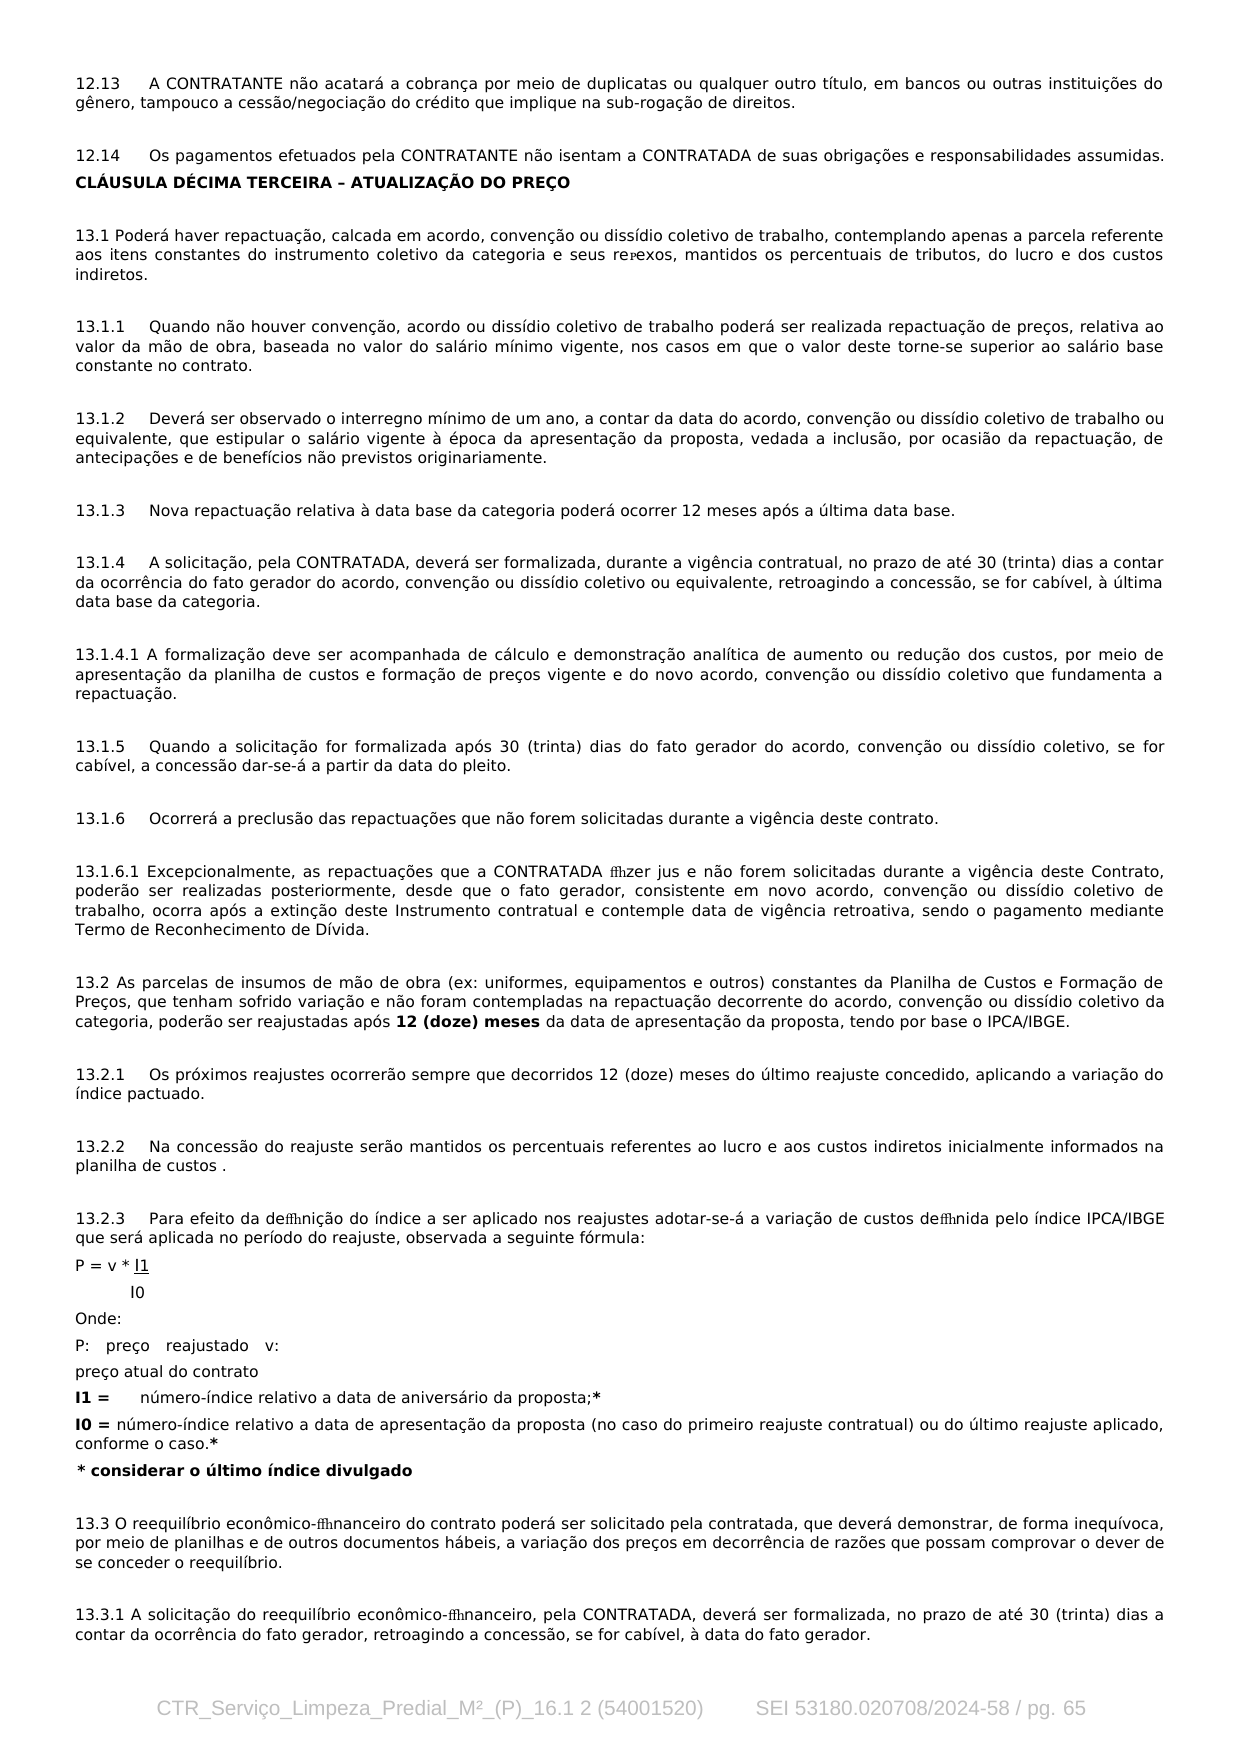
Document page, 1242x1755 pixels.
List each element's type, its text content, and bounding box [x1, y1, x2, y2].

text I0 = número-índice relativo a data de apresentação da proposta (no caso do primeiro reajuste contratual) ou do último reajuste aplicado, conforme o caso.* [75, 1416, 1166, 1453]
text * considerar o último índice divulgado [77, 1462, 1183, 1480]
list Ocorrerá a preclusão das repactuações que não forem solicitadas durante a vigência deste contrato. [75, 810, 1166, 828]
text 13.3.1 A solicitação do reequilíbrio econômico-nanceiro, pela CONTRATADA, deverá ser formalizada, no prazo de até 30 (trinta) dias a contar da ocorrência do fato gerador, retroagindo a concessão, se for cabível, à data do fato gerador. [75, 1606, 1166, 1644]
list Deverá ser observado o interregno mínimo de um ano, a contar da data do acordo, convenção ou dissídio coletivo de trabalho ou equivalente, que estipular o salário vigente à época da apresentação da proposta, vedada a inclusão, por ocasião da repactuação, de antecipações e de benefícios não previstos originariamente. [75, 410, 1166, 467]
text 13.1 Poderá haver repactuação, calcada em acordo, convenção ou dissídio coletivo de trabalho, contemplando apenas a parcela referente aos itens constantes do instrumento coletivo da categoria e seus reexos, mantidos os percentuais de tributos, do lucro e dos custos indiretos. [75, 227, 1166, 284]
list A solicitação, pela CONTRATADA, deverá ser formalizada, durante a vigência contratual, no prazo de até 30 (trinta) dias a contar da ocorrência do fato gerador do acordo, convenção ou dissídio coletivo ou equivalente, retroagindo a concessão, se for cabível, à última data base da categoria. [75, 554, 1166, 612]
text 13.1.4.1 A formalização deve ser acompanhada de cálculo e demonstração analítica de aumento ou redução dos custos, por meio de apresentação da planilha de custos e formação de preços vigente e do novo acordo, convenção ou dissídio coletivo que fundamenta a repactuação. [75, 646, 1166, 703]
text I1 = número-índice relativo a data de aniversário da proposta;* [75, 1389, 1189, 1407]
list Os pagamentos efetuados pela CONTRATANTE não isentam a CONTRATADA de suas obrigações e responsabilidades assumidas. CLÁUSULA DÉCIMA TERCEIRA – ATUALIZAÇÃO DO PREÇO [75, 147, 1166, 192]
text 13.3 O reequilíbrio econômico-nanceiro do contrato poderá ser solicitado pela contratada, que deverá demonstrar, de forma inequívoca, por meio de planilhas e de outros documentos hábeis, a variação dos preços em decorrência de razões que possam comprovar o dever de se conceder o reequilíbrio. [75, 1515, 1166, 1572]
text P = v * I1 [75, 1256, 1166, 1275]
text 13.1.6.1 Excepcionalmente, as repactuações que a CONTRATADA zer jus e não forem solicitadas durante a vigência deste Contrato, poderão ser realizadas posteriormente, desde que o fato gerador, consistente em novo acordo, convenção ou dissídio coletivo de trabalho, ocorra após a extinção deste Instrumento contratual e contemple data de vigência retroativa, sendo o pagamento mediante Termo de Reconhecimento de Dívida. [75, 863, 1166, 939]
list Quando não houver convenção, acordo ou dissídio coletivo de trabalho poderá ser realizada repactuação de preços, relativa ao valor da mão de obra, baseada no valor do salário mínimo vigente, nos casos em que o valor deste torne-se superior ao salário base constante no contrato. [75, 318, 1166, 376]
list A CONTRATANTE não acatará a cobrança por meio de duplicatas ou qualquer outro título, em bancos ou outras instituições do gênero, tampouco a cessão/negociação do crédito que implique na sub-rogação de direitos. [75, 75, 1166, 113]
text P: preço reajustado v: preço atual do contrato [75, 1337, 279, 1381]
list Na concessão do reajuste serão mantidos os percentuais referentes ao lucro e aos custos indiretos inicialmente informados na planilha de custos . [75, 1138, 1166, 1175]
list Quando a solicitação for formalizada após 30 (trinta) dias do fato gerador do acordo, convenção ou dissídio coletivo, se for cabível, a concessão dar-se-á a partir da data do pleito. [75, 738, 1166, 776]
text 13.2 As parcelas de insumos de mão de obra (ex: uniformes, equipamentos e outros) constantes da Planilha de Custos e Formação de Preços, que tenham sofrido variação e não foram contempladas na repactuação decorrente do acordo, convenção ou dissídio coletivo da categoria, poderão ser reajustadas após 12 (doze) meses da data de apresentação da proposta, tendo por base o IPCA/IBGE. [75, 974, 1166, 1031]
list Nova repactuação relativa à data base da categoria poderá ocorrer 12 meses após a última data base. [75, 502, 1166, 520]
text I0 Onde: [75, 1283, 194, 1328]
list Os próximos reajustes ocorrerão sempre que decorridos 12 (doze) meses do último reajuste concedido, aplicando a variação do índice pactuado. [75, 1066, 1166, 1103]
list Para efeito da denição do índice a ser aplicado nos reajustes adotar-se-á a variação de custos denida pelo índice IPCA/IBGE que será aplicada no período do reajuste, observada a seguinte fórmula: [75, 1210, 1166, 1248]
